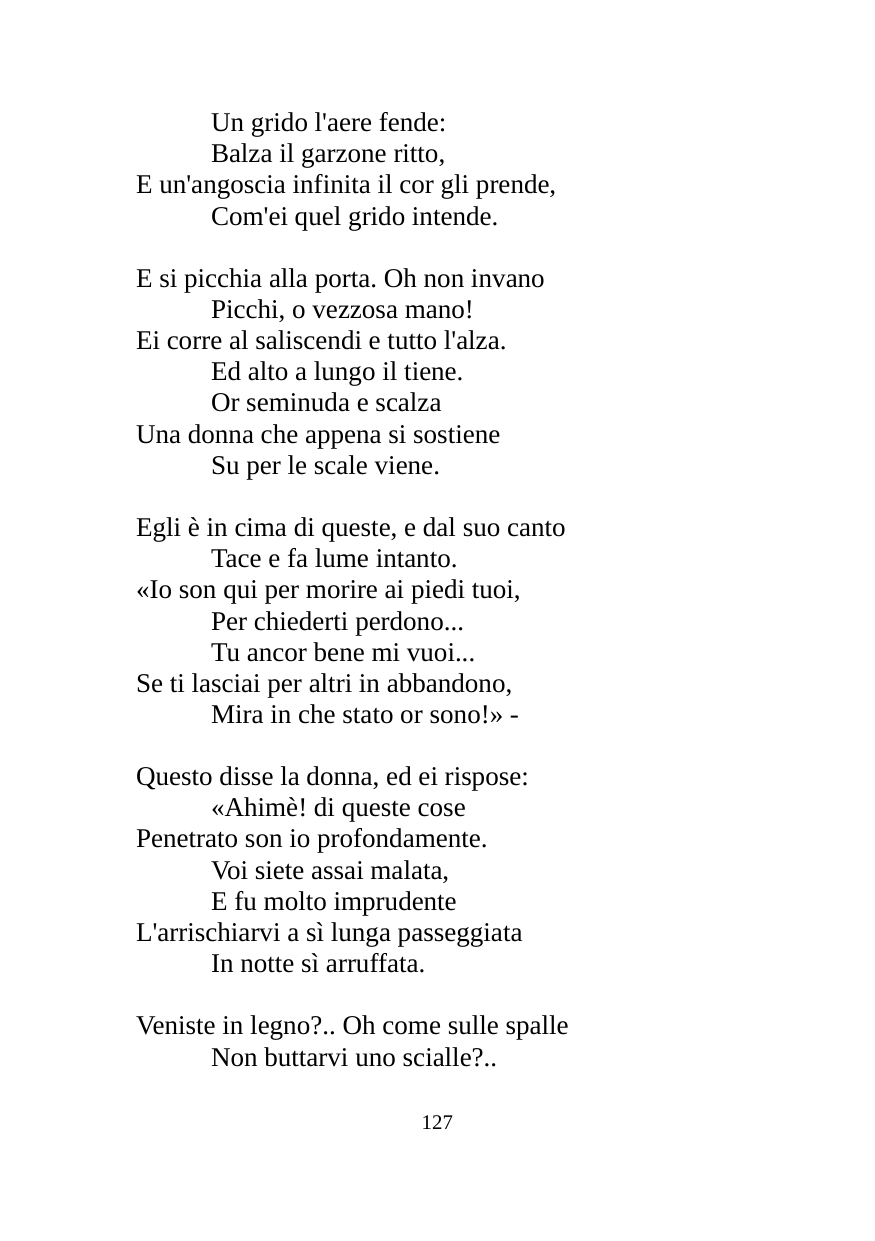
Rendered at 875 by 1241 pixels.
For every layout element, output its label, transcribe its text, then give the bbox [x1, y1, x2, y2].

text Questo disse la donna, ed ei rispose: [106, 760, 768, 791]
text «Ahimè! di queste cose [181, 791, 768, 823]
text L'arrischiarvi a sì lunga passeggiata [106, 916, 768, 947]
text E fu molto imprudente [181, 885, 768, 916]
text Penetrato son io profondamente. [106, 823, 768, 854]
text Voi siete assai malata, [181, 854, 768, 885]
text E un'angoscia infinita il cor gli prende, [106, 168, 768, 200]
text In notte sì arruffata. [181, 947, 768, 978]
text Tu ancor bene mi vuoi... [181, 636, 768, 667]
text Or seminuda e scalza [181, 387, 768, 418]
text Tace e fa lume intanto. [181, 542, 768, 573]
text Balza il garzone ritto, [181, 137, 768, 168]
text Egli è in cima di queste, e dal suo canto [106, 511, 768, 542]
text Su per le scale viene. [181, 449, 768, 480]
text Non buttarvi uno scialle?.. [181, 1041, 768, 1072]
text Ei corre al saliscendi e tutto l'alza. [106, 324, 768, 355]
text Una donna che appena si sostiene [106, 418, 768, 449]
text Ed alto a lungo il tiene. [181, 355, 768, 387]
text Mira in che stato or sono!» - [181, 698, 768, 729]
text «Io son qui per morire ai piedi tuoi, [106, 573, 768, 604]
text Veniste in legno?.. Oh come sulle spalle [106, 1009, 768, 1041]
text E si picchia alla porta. Oh non invano [106, 262, 768, 293]
text Com'ei quel grido intende. [181, 200, 768, 231]
text Picchi, o vezzosa mano! [181, 293, 768, 324]
text Se ti lasciai per altri in abbandono, [106, 667, 768, 698]
text Un grido l'aere fende: [181, 106, 768, 137]
text Per chiederti perdono... [181, 604, 768, 636]
